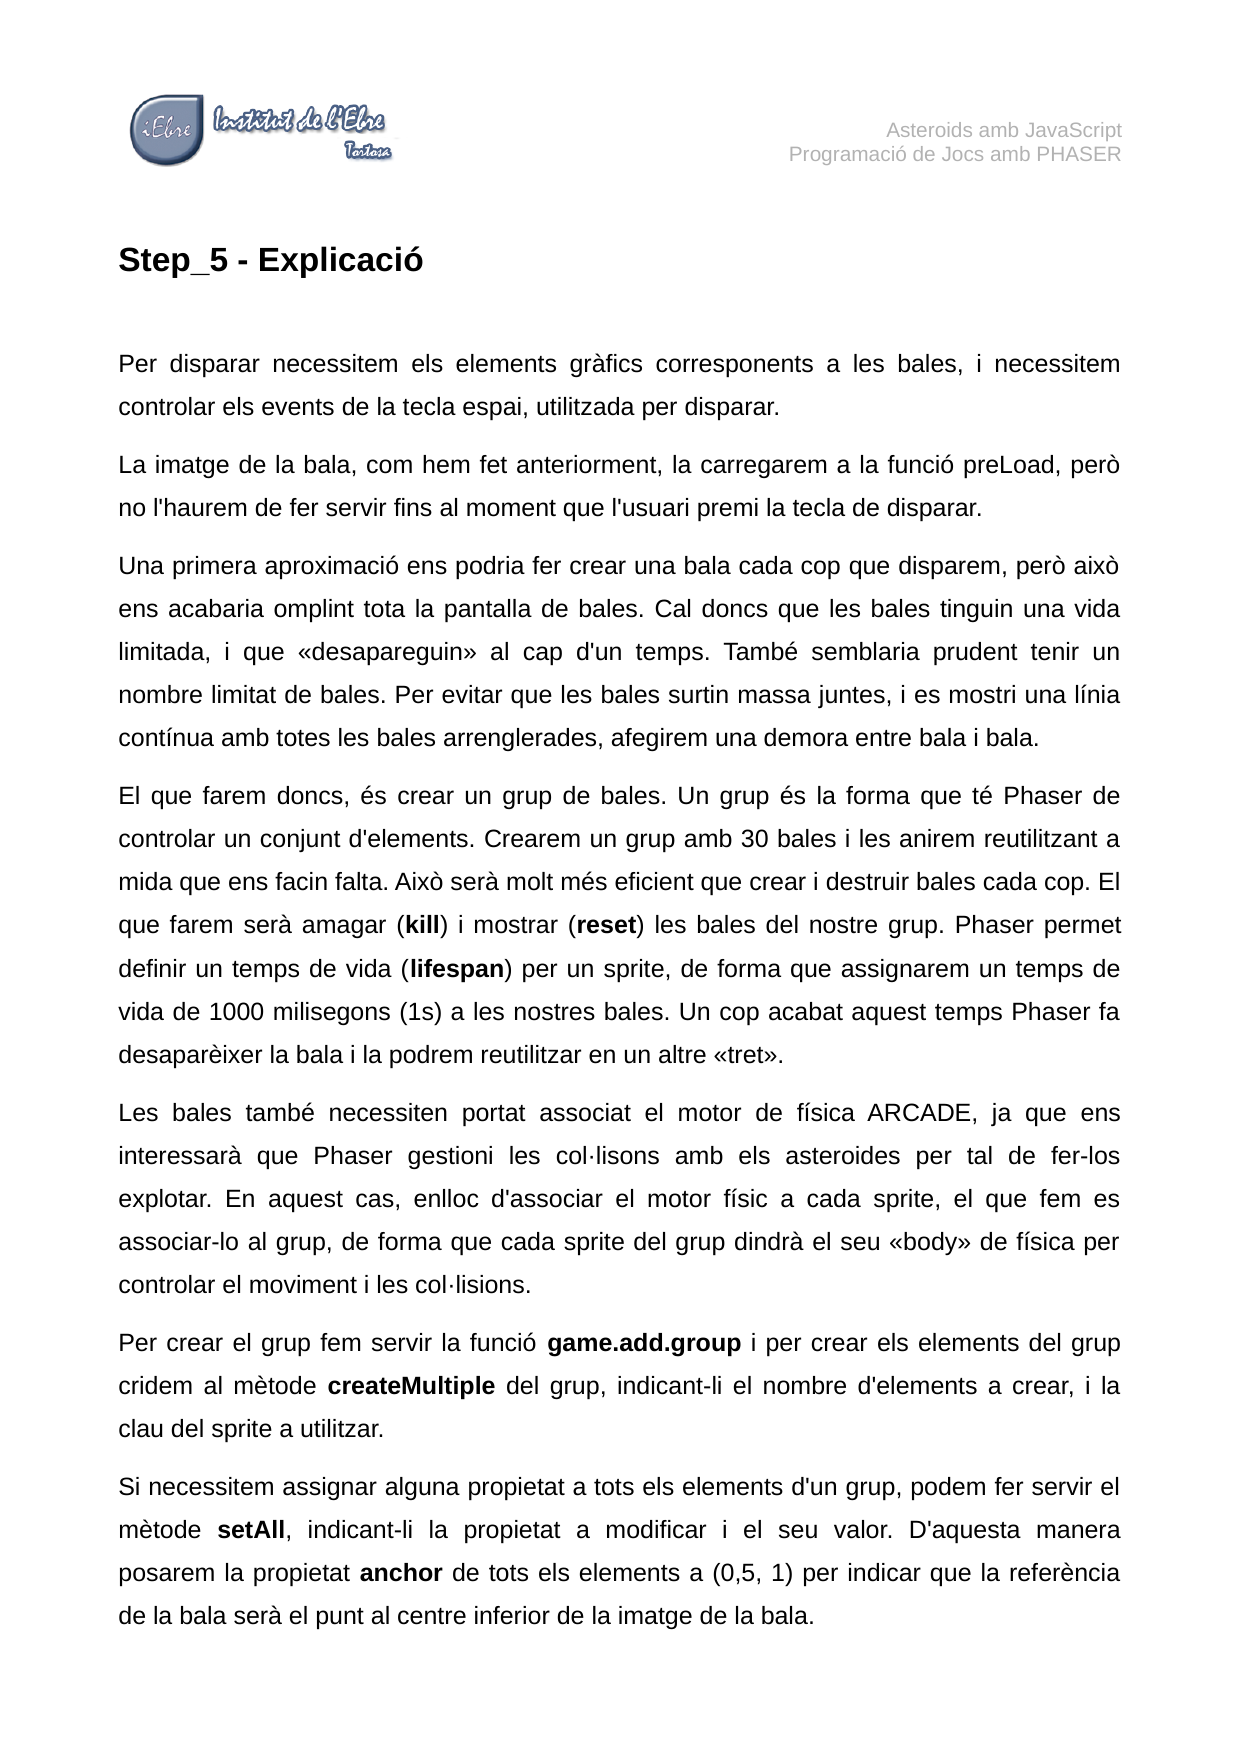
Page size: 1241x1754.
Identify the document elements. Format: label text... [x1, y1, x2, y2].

subtitle Step_5 - Explicació [118, 240, 1122, 279]
text Si necessitem assignar alguna propietat a tots els elements d'un grup, podem fer servir el mètode setAll, indicant-li la propietat a modificar i el seu valor. D'aquesta manera posarem la propietat anchor de tots els elements a (0,5, 1) per indicar que la referència de la bala serà el punt al centre inferior de la imatge de la bala. [118, 1472, 1122, 1630]
text El que farem doncs, és crear un grup de bales. Un grup és la forma que té Phaser de controlar un conjunt d'elements. Crearem un grup amb 30 bales i les anirem reutilitzant a mida que ens facin falta. Això serà molt més eficient que crear i destruir bales cada cop. El que farem serà amagar (kill) i mostrar (reset) les bales del nostre grup. Phaser permet definir un temps de vida (lifespan) per un sprite, de forma que assignarem un temps de vida de 1000 milisegons (1s) a les nostres bales. Un cop acabat aquest temps Phaser fa desaparèixer la bala i la podrem reutilitzar en un altre «tret». [118, 781, 1122, 1068]
text Una primera aproximació ens podria fer crear una bala cada cop que disparem, però això ens acabaria omplint tota la pantalla de bales. Cal doncs que les bales tinguin una vida limitada, i que «desapareguin» al cap d'un temps. També semblaria prudent tenir un nombre limitat de bales. Per evitar que les bales surtin massa juntes, i es mostri una línia contínua amb totes les bales arrenglerades, afegirem una demora entre bala i bala. [118, 551, 1122, 752]
text La imatge de la bala, com hem fet anteriorment, la carregarem a la funció preLoad, però no l'haurem de fer servir fins al moment que l'usuari premi la tecla de disparar. [118, 450, 1122, 522]
text Les bales també necessiten portat associat el motor de física ARCADE, ja que ens interessarà que Phaser gestioni les col·lisons amb els asteroides per tal de fer-los explotar. En aquest cas, enlloc d'associar el motor físic a cada sprite, el que fem es associar-lo al grup, de forma que cada sprite del grup dindrà el seu «body» de física per controlar el moviment i les col·lisions. [118, 1097, 1122, 1299]
text Per disparar necessitem els elements gràfics corresponents a les bales, i necessitem controlar els events de la tecla espai, utilitzada per disparar. [118, 349, 1122, 421]
text Per crear el grup fem servir la funció game.add.group i per crear els elements del grup cridem al mètode createMultiple del grup, indicant-li el nombre d'elements a crear, i la clau del sprite a utilitzar. [118, 1328, 1122, 1443]
picture [118, 79, 409, 181]
